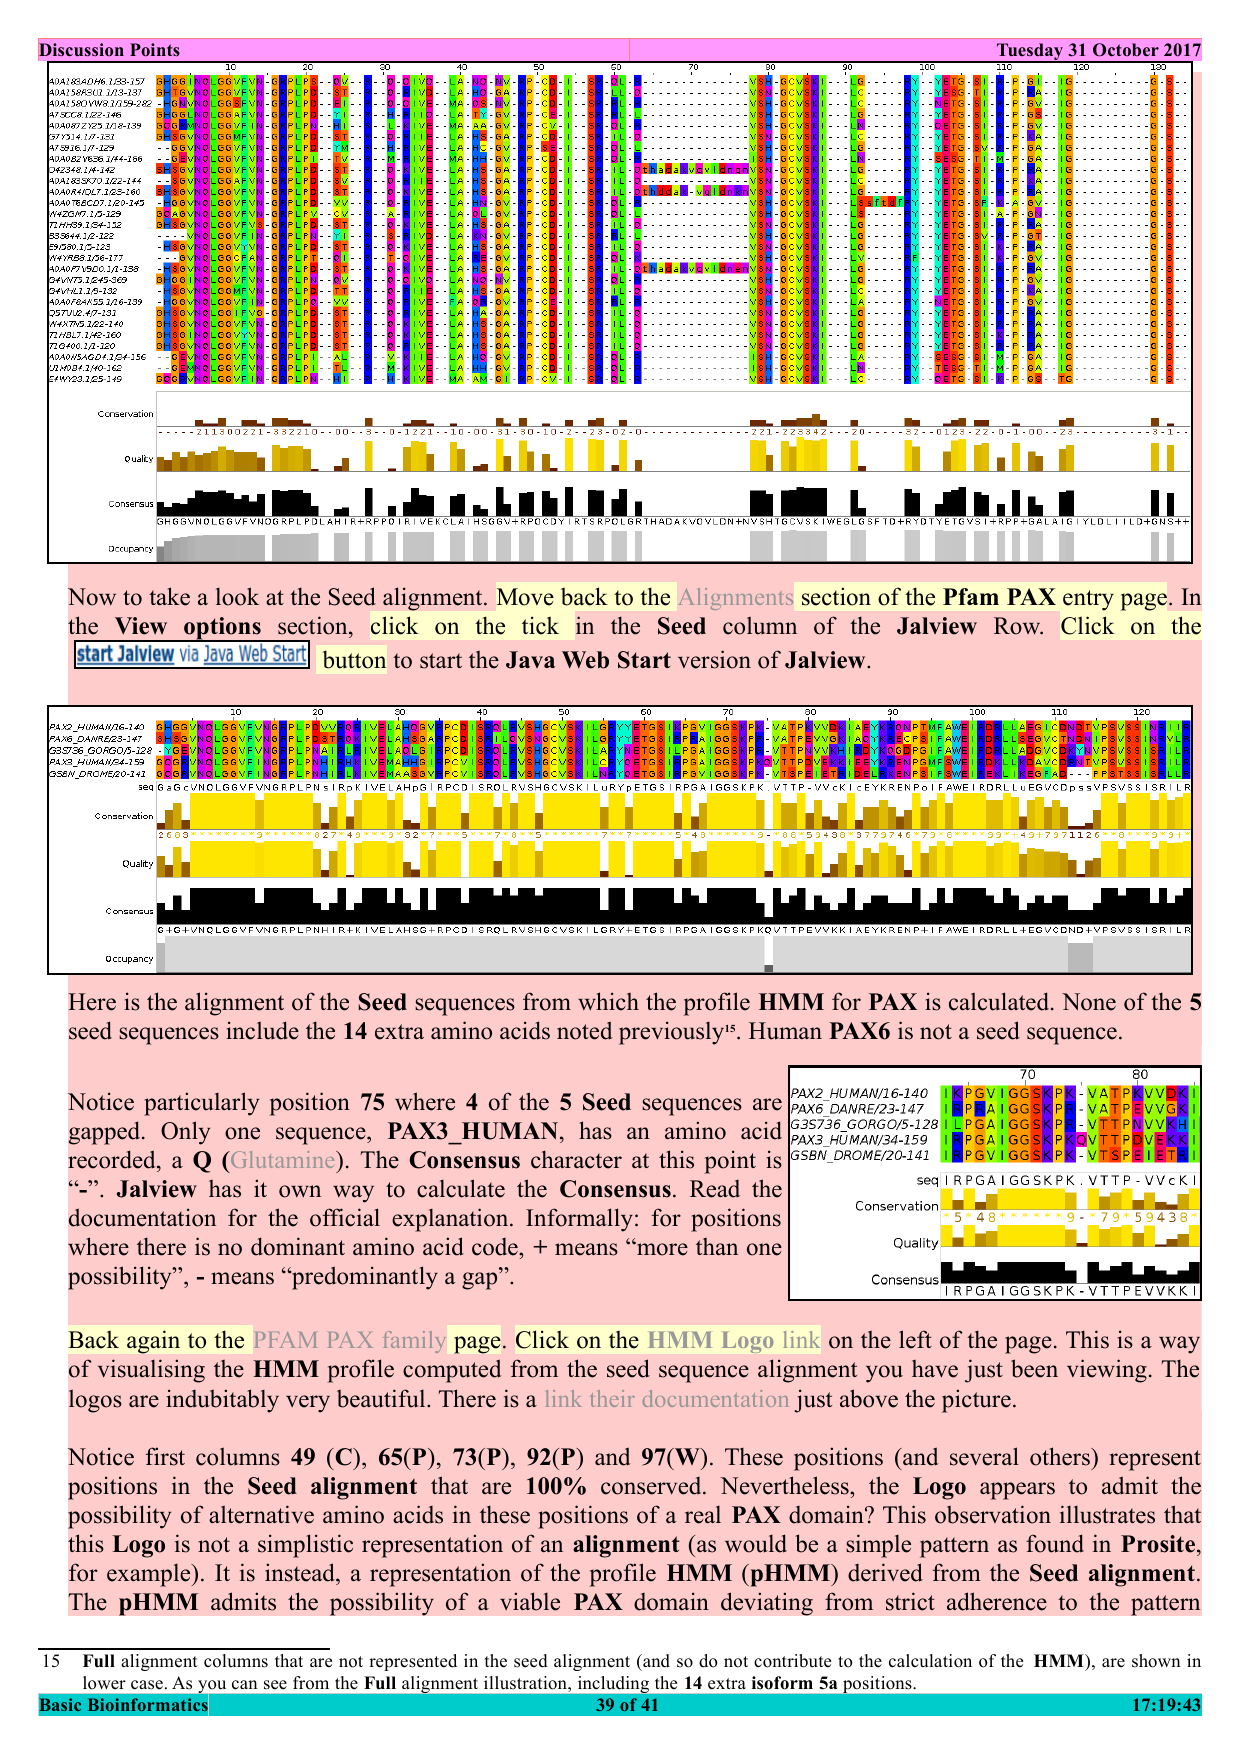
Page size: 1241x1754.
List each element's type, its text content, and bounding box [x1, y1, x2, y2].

text Now to take a look at the Seed alignment. Move back to the Alignments section of the Pfam PAX entry page. In the View options section, click on the tick in the Seed column of the Jalview Row. Click on the button to start the Java Web Start version of Jalview. [68, 72, 1202, 674]
text Notice first columns 49 (C), 65(P), 73(P), 92(P) and 97(W). These positions (and several others) represent positions in the Seed alignment that are 100% conserved. Nevertheless, the Logo appears to admit the possibility of alternative amino acids in these positions of a real PAX domain? This observation illustrates that this Logo is not a simplistic representation of an alignment (as would be a simple pattern as found in Prosite, for example). It is instead, a representation of the profile HMM (pHMM) derived from the Seed alignment. The pHMM admits the possibility of a viable PAX domain deviating from strict adherence to the pattern [68, 1442, 1202, 1616]
picture [49, 63, 1191, 562]
picture [49, 707, 1191, 973]
text Notice particularly position 75 where 4 of the 5 Seed sequences are gapped. Only one sequence, PAX3_HUMAN, has an amino acid recorded, a Q (Glutamine). The Consensus character at this point is “-”. Jalview has it own way to calculate the Consensus. Read the documentation for the official explanation. Informally: for positions where there is no dominant amino acid code, + means “more than one possibility”, - means “predominantly a gap”. [68, 1086, 788, 1290]
picture [790, 1068, 1200, 1299]
text Full alignment columns that are not represented in the seed alignment (and so do not contribute to the calculation of the HMM), are shown in lower case. As you can see from the Full alignment illustration, including the 14 extra isoform 5a positions. [41, 1649, 1202, 1693]
text Back again to the PFAM PAX family page. Click on the HMM Logo link on the left of the page. This is a way of visualising the HMM profile computed from the seed sequence alignment you have just been viewing. The logos are indubitably very beautiful. There is a link their documentation just above the picture. [68, 1325, 1202, 1412]
text Here is the alignment of the Seed sequences from which the profile HMM for PAX is calculated. None of the 5 seed sequences include the 14 extra amino acids noted previously. Human PAX6 is not a seed sequence. [68, 973, 1202, 1045]
picture [76, 642, 308, 667]
